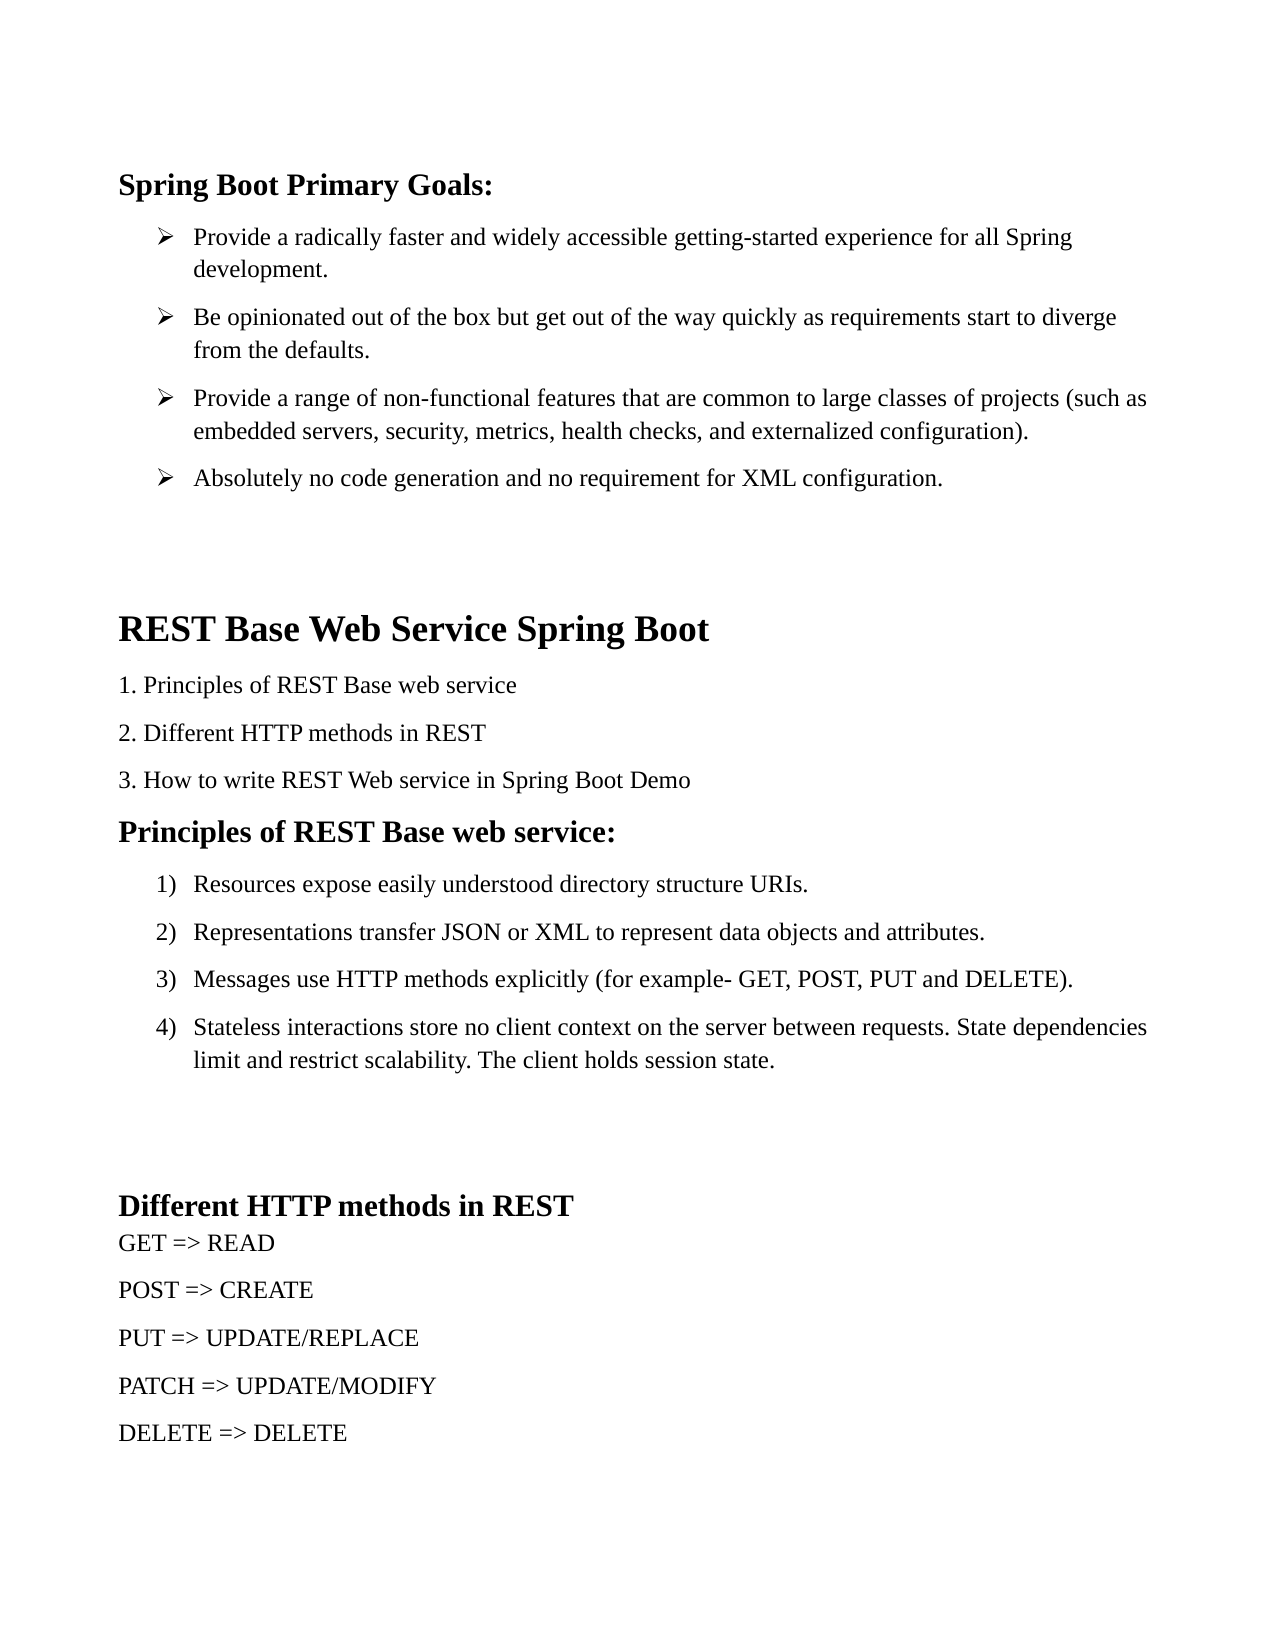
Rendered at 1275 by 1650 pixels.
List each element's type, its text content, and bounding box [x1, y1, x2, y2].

list Absolutely no code generation and no requirement for XML configuration. [156, 463, 1157, 492]
text POST => CREATE [118, 1276, 1157, 1304]
text Principles of REST Base web service: [118, 813, 1157, 849]
text DELETE => DELETE [118, 1418, 1157, 1447]
list Stateless interactions store no client context on the server between requests. State dependencies limit and restrict scalability. The client holds session state. [156, 1012, 1157, 1074]
text PATCH => UPDATE/MODIFY [118, 1371, 1157, 1399]
text 3. How to write REST Web service in Spring Boot Demo [118, 766, 1157, 794]
text 1. Principles of REST Base web service [118, 670, 1157, 699]
list Messages use HTTP methods explicitly (for example- GET, POST, PUT and DELETE). [156, 964, 1157, 993]
list Resources expose easily understood directory structure URIs. [156, 869, 1157, 898]
text Spring Boot Primary Goals: [118, 166, 1157, 202]
text Different HTTP methods in REST GET => READ [118, 1188, 1157, 1257]
text REST Base Web Service Spring Boot [118, 606, 1157, 649]
list Be opinionated out of the box but get out of the way quickly as requirements start to diverge from the defaults. [156, 302, 1157, 364]
list Provide a radically faster and widely accessible getting-started experience for all Spring development. [156, 222, 1157, 283]
list Provide a range of non-functional features that are common to large classes of projects (such as embedded servers, security, metrics, health checks, and externalized configuration). [156, 383, 1157, 444]
text 2. Different HTTP methods in REST [118, 718, 1157, 747]
list Representations transfer JSON or XML to represent data objects and attributes. [156, 917, 1157, 945]
text PUT => UPDATE/REPLACE [118, 1323, 1157, 1352]
